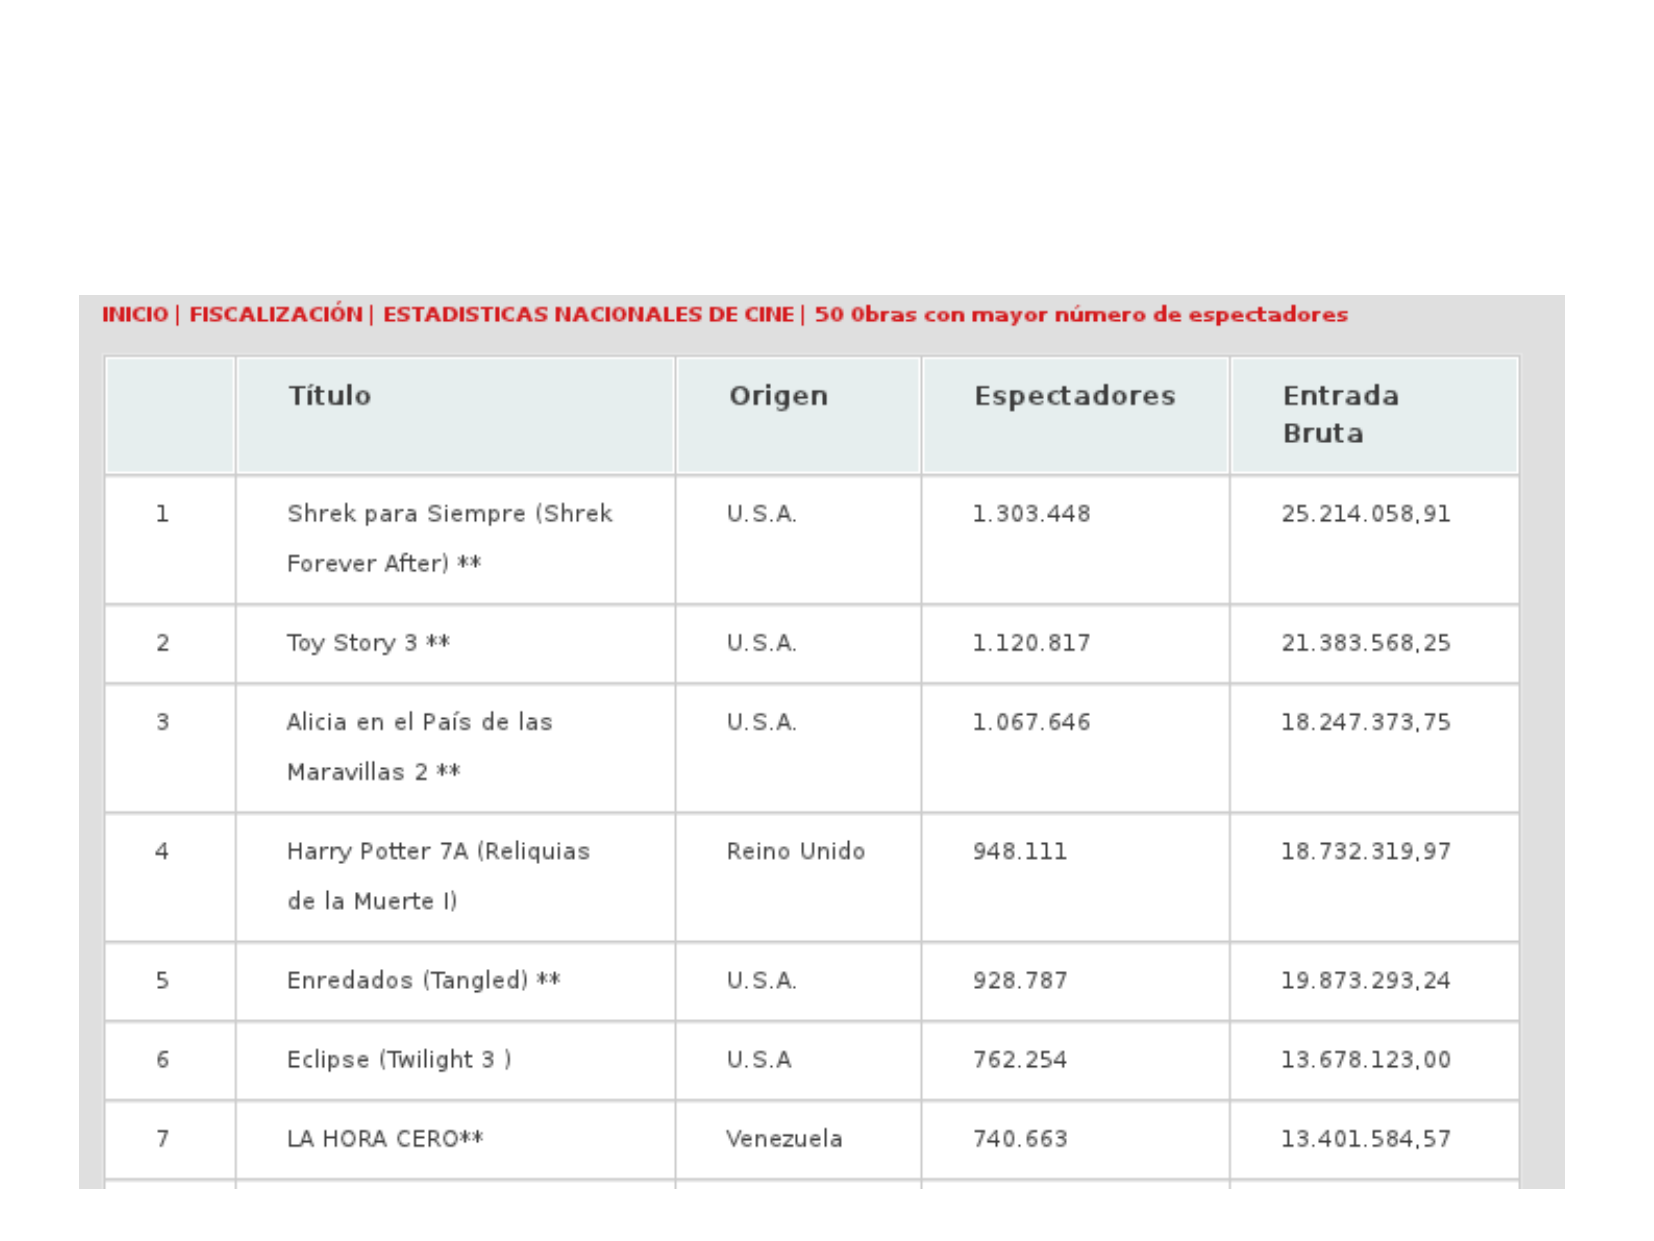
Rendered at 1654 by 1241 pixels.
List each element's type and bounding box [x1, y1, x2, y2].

picture [79, 295, 1565, 1189]
